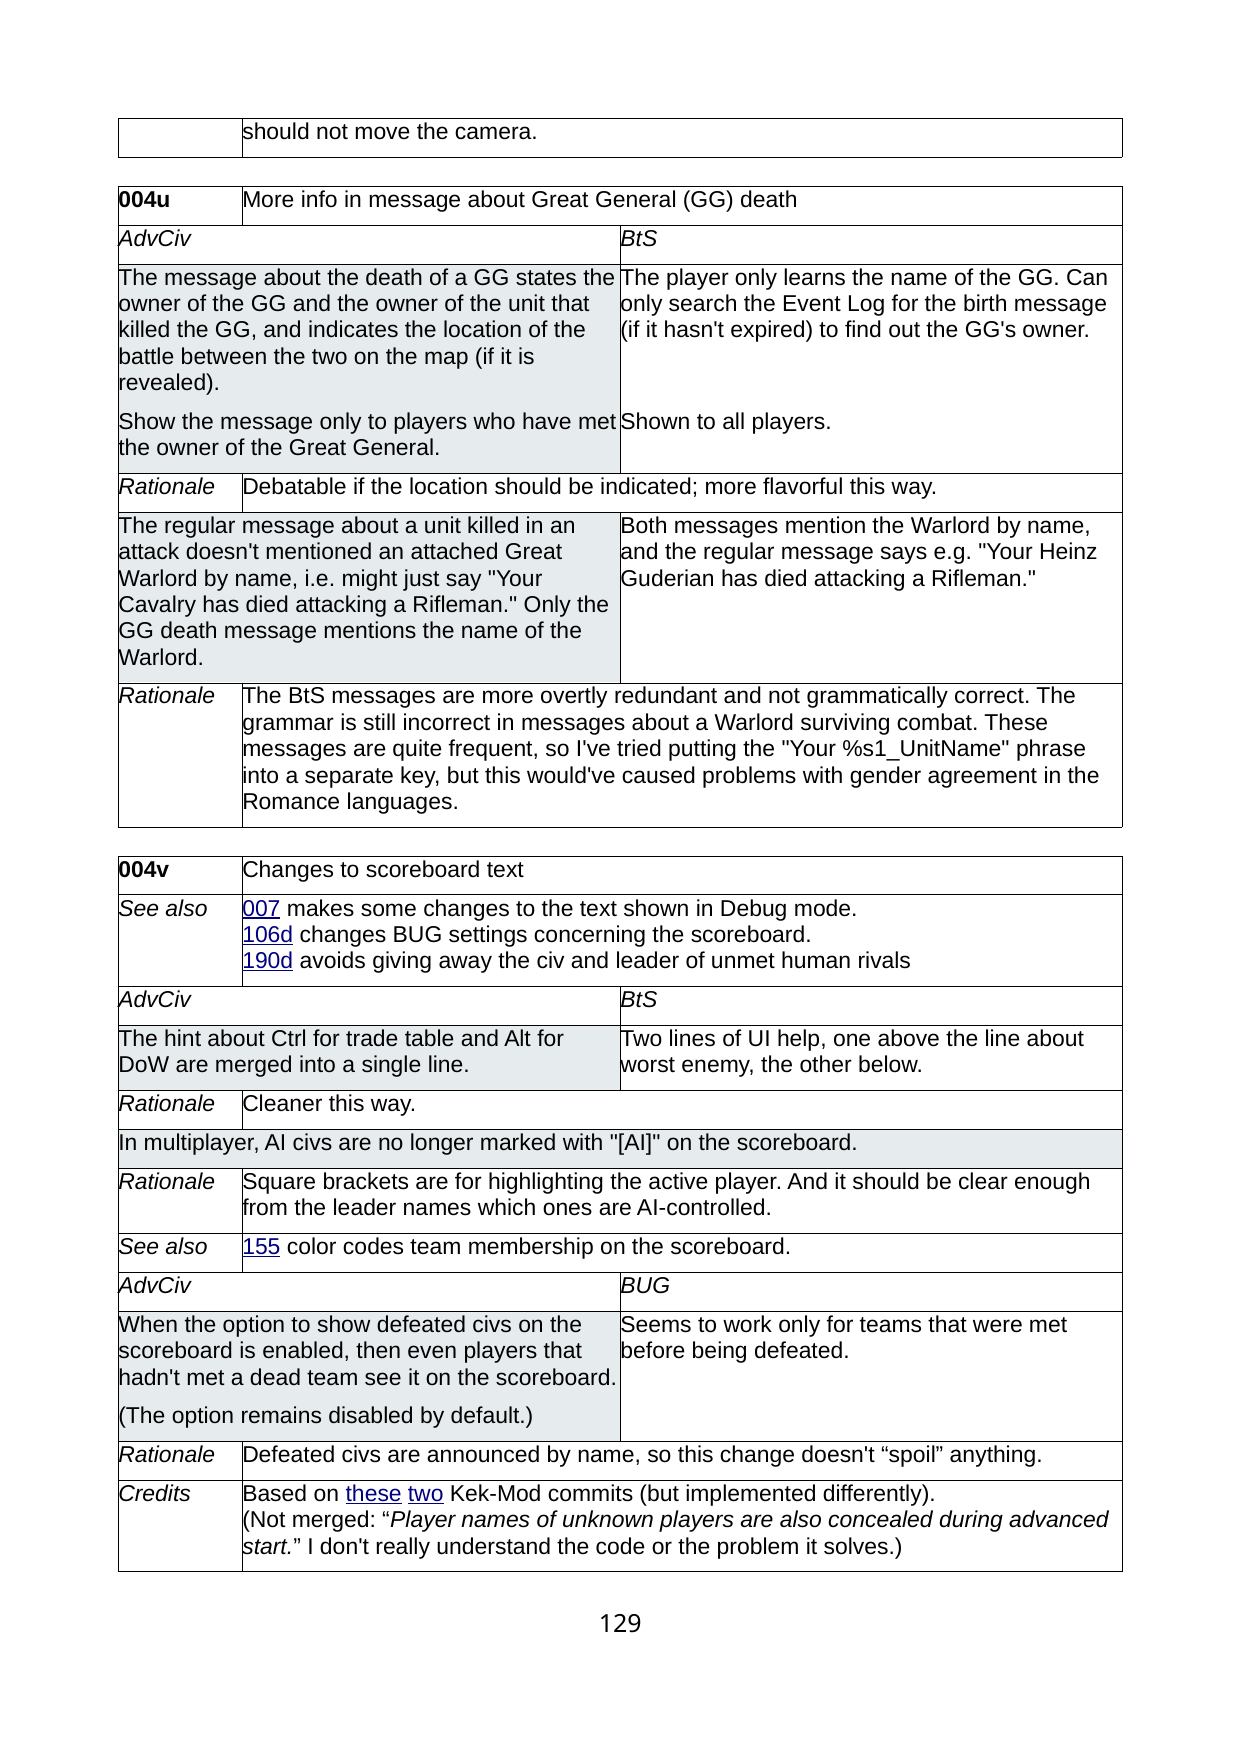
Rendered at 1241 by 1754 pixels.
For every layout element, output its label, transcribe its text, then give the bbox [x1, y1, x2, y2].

table_cell should not move the camera. [243, 119, 1122, 157]
table_cell The hint about Ctrl for trade table and Alt for DoW are merged into a single line. [119, 1026, 620, 1090]
table_cell Debatable if the location should be indicated; more flavorful this way. [243, 474, 1122, 512]
table_cell Rationale [119, 1091, 242, 1129]
table_header Changes to scoreboard text [243, 857, 1122, 894]
table_cell In multiplayer, AI civs are no longer marked with "[AI]" on the scoreboard. [119, 1130, 1122, 1168]
table_header More info in message about Great General (GG) death [243, 187, 1122, 225]
table_cell When the option to show defeated civs on the scoreboard is enabled, then even players that hadn't met a dead team see it on the scoreboard. (The option remains disabled by default.) [119, 1312, 620, 1441]
table_cell Rationale [119, 474, 242, 512]
table_cell See also [119, 1234, 242, 1272]
table_cell 155 color codes team membership on the scoreboard. [243, 1234, 1122, 1272]
table_cell Rationale [119, 1169, 242, 1233]
table_cell Credits [119, 1481, 242, 1571]
table_cell BtS [621, 987, 1122, 1025]
table_cell AdvCiv [119, 987, 620, 1025]
table_cell AdvCiv [119, 1273, 620, 1311]
table_cell Two lines of UI help, one above the line about worst enemy, the other below. [621, 1026, 1122, 1090]
table_cell [119, 119, 242, 157]
table_header 004v [119, 857, 242, 894]
table_cell BtS [621, 226, 1122, 263]
table_cell See also [119, 895, 242, 986]
table_header 004u [119, 187, 242, 225]
table_cell Both messages mention the Warlord by name, and the regular message says e.g. "Your Heinz Guderian has died attacking a Rifleman." [621, 513, 1122, 682]
table_cell Square brackets are for highlighting the active player. And it should be clear enough from the leader names which ones are AI-controlled. [243, 1169, 1122, 1233]
table_cell Cleaner this way. [243, 1091, 1122, 1129]
table_cell Based on these two Kek-Mod commits (but implemented differently). (Not merged: “Player names of unknown players are also concealed during advanced start.” I don't really understand the code or the problem it solves.) [243, 1481, 1122, 1571]
table_cell Rationale [119, 684, 242, 827]
table_cell The message about the death of a GG states the owner of the GG and the owner of the unit that killed the GG, and indicates the location of the battle between the two on the map (if it is revealed). Show the message only to players who have met the owner of the Great General. [119, 265, 620, 473]
table_cell Defeated civs are announced by name, so this change doesn't “spoil” anything. [243, 1442, 1122, 1480]
table_cell Rationale [119, 1442, 242, 1480]
table_cell BUG [621, 1273, 1122, 1311]
table_cell 007 makes some changes to the text shown in Debug mode. 106d changes BUG settings concerning the scoreboard. 190d avoids giving away the civ and leader of unmet human rivals [243, 895, 1122, 986]
table_cell The player only learns the name of the GG. Can only search the Event Log for the birth message (if it hasn't expired) to find out the GG's owner. Shown to all players. [621, 265, 1122, 473]
table_cell AdvCiv [119, 226, 620, 263]
table_cell The regular message about a unit killed in an attack doesn't mentioned an attached Great Warlord by name, i.e. might just say "Your Cavalry has died attacking a Rifleman." Only the GG death message mentions the name of the Warlord. [119, 513, 620, 682]
table_cell Seems to work only for teams that were met before being defeated. [621, 1312, 1122, 1441]
table_cell The BtS messages are more overtly redundant and not grammatically correct. The grammar is still incorrect in messages about a Warlord surviving combat. These messages are quite frequent, so I've tried putting the "Your %s1_UnitName" phrase into a separate key, but this would've caused problems with gender agreement in the Romance languages. [243, 684, 1122, 827]
